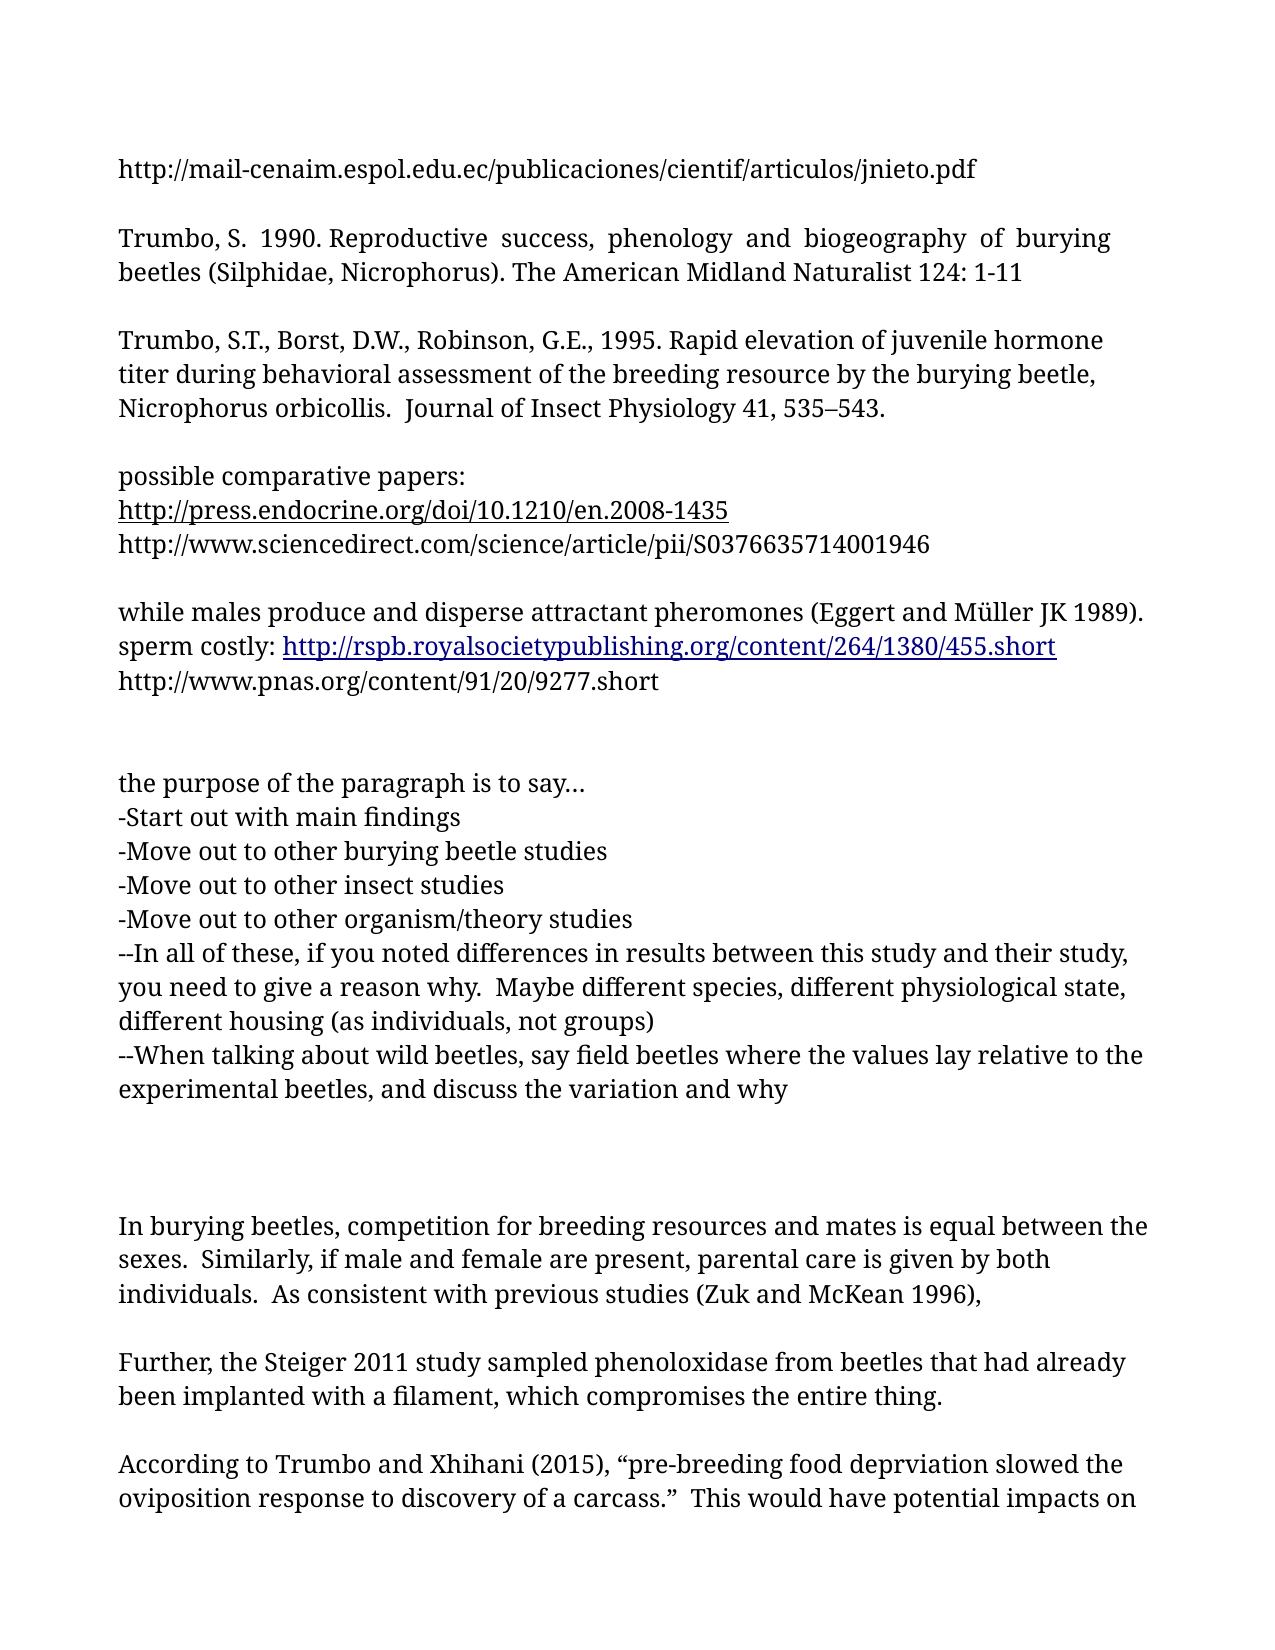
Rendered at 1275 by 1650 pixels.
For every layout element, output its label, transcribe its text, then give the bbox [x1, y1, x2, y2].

text Further, the Steiger 2011 study sampled phenoloxidase from beetles that had already been implanted with a filament, which compromises the entire thing. [118, 1344, 1157, 1412]
text --When talking about wild beetles, say field beetles where the values lay relative to the experimental beetles, and discuss the variation and why [118, 1038, 1157, 1106]
text http://mail-cenaim.espol.edu.ec/publicaciones/cientif/articulos/jnieto.pdf [118, 152, 1157, 186]
text In burying beetles, competition for breeding resources and mates is equal between the sexes. Similarly, if male and female are present, parental care is given by both individuals. As consistent with previous studies (Zuk and McKean 1996), [118, 1208, 1157, 1310]
text http://press.endocrine.org/doi/10.1210/en.2008-1435 [118, 493, 1157, 527]
text -Move out to other burying beetle studies [118, 833, 1157, 867]
text Trumbo, S.T., Borst, D.W., Robinson, G.E., 1995. Rapid elevation of juvenile hormone titer during behavioral assessment of the breeding resource by the burying beetle, Nicrophorus orbicollis. Journal of Insect Physiology 41, 535–543. [118, 322, 1157, 425]
text sperm costly: http://rspb.royalsocietypublishing.org/content/264/1380/455.short [118, 629, 1157, 663]
text According to Trumbo and Xhihani (2015), “pre-breeding food deprviation slowed the oviposition response to discovery of a carcass.” This would have potential impacts on [118, 1447, 1157, 1515]
text the purpose of the paragraph is to say… [118, 765, 1157, 799]
text -Move out to other organism/theory studies [118, 902, 1157, 936]
text http://www.sciencedirect.com/science/article/pii/S0376635714001946 [118, 527, 1157, 561]
text --In all of these, if you noted differences in results between this study and their study, you need to give a reason why. Maybe different species, different physiological state, different housing (as individuals, not groups) [118, 936, 1157, 1038]
text possible comparative papers: [118, 459, 1157, 493]
text while males produce and disperse attractant pheromones (Eggert and Müller JK 1989). [118, 595, 1157, 629]
text http://www.pnas.org/content/91/20/9277.short [118, 663, 1157, 697]
text Trumbo, S. 1990. Reproductive success, phenology and biogeography of burying beetles (Silphidae, Nicrophorus). The American Midland Naturalist 124: 1-11 [118, 220, 1157, 288]
text -Start out with main findings [118, 799, 1157, 833]
text -Move out to other insect studies [118, 867, 1157, 902]
